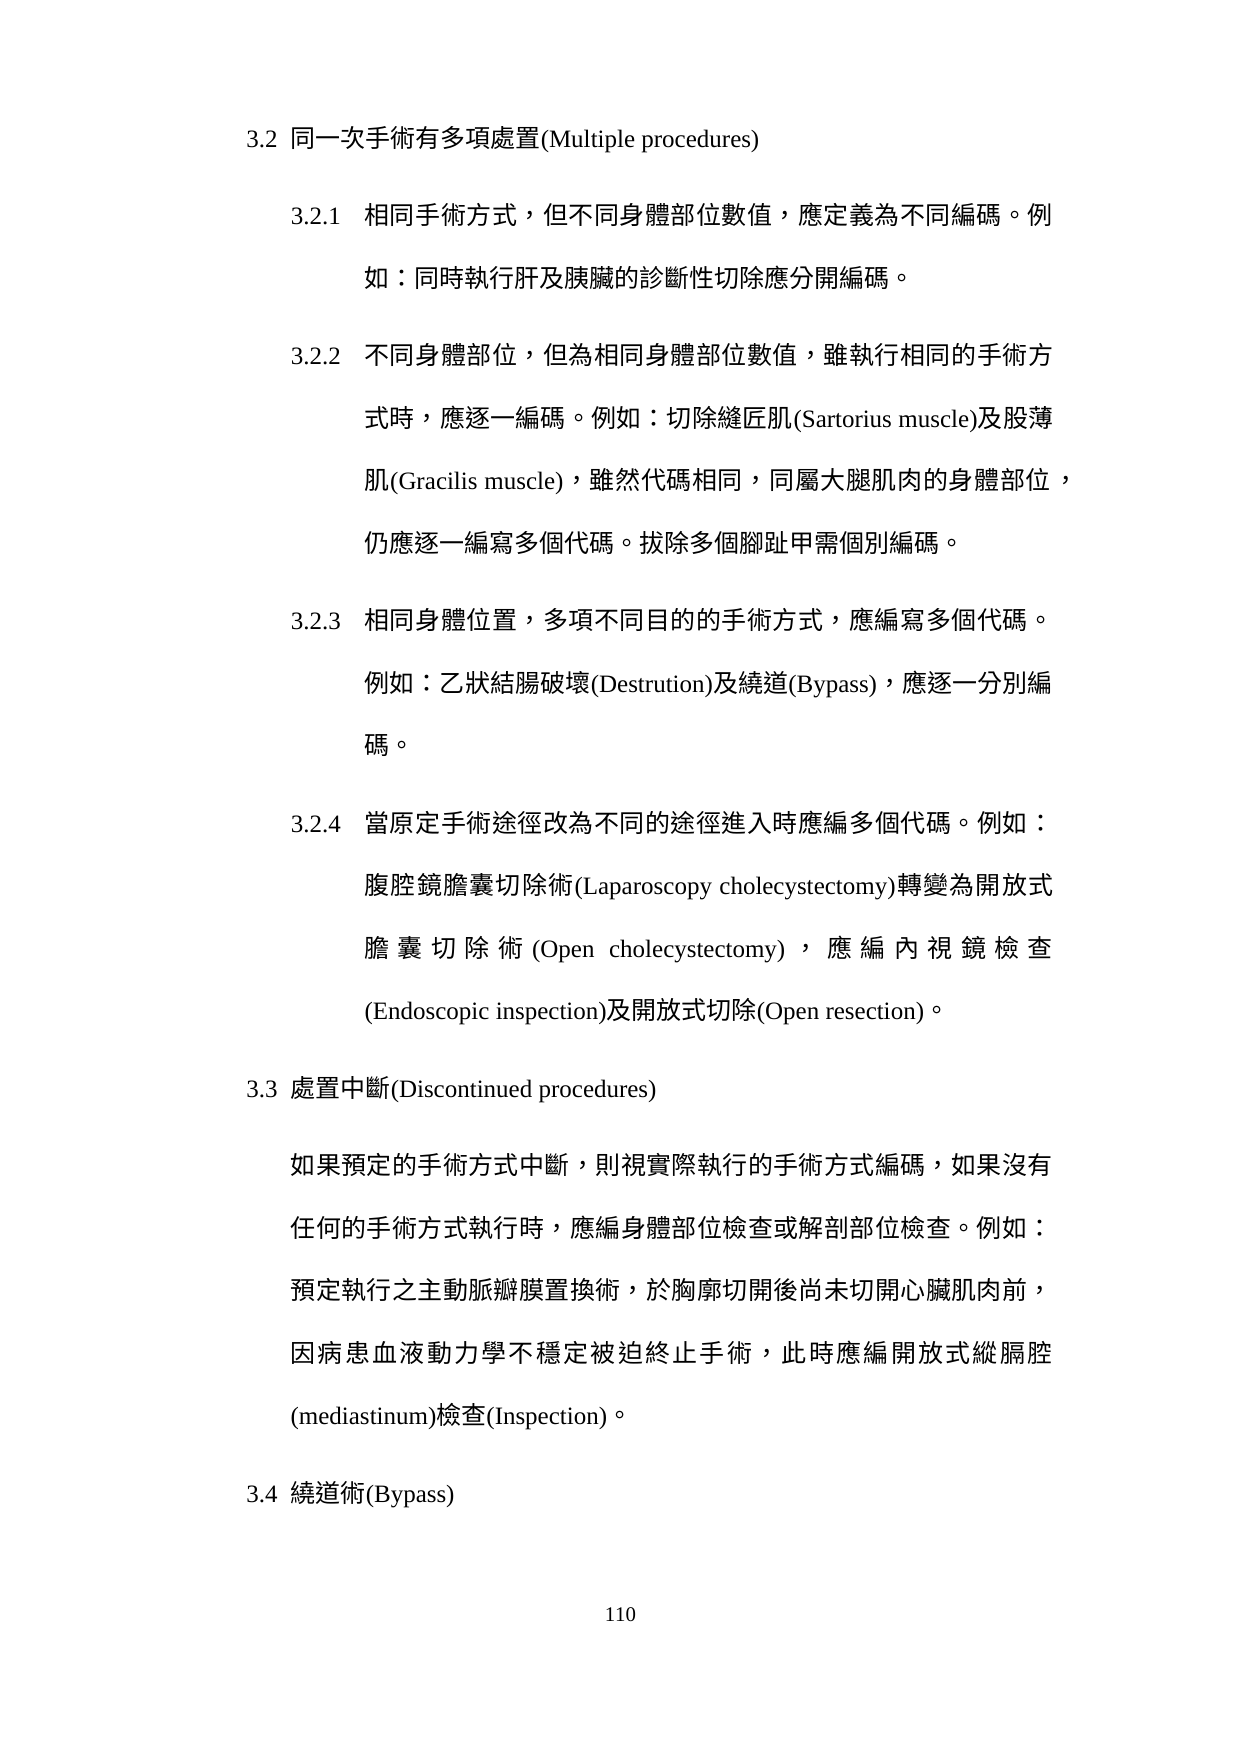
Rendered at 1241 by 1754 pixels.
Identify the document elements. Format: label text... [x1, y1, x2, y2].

list 相同手術方式，但不同身體部位數值，應定義為不同編碼。例如：同時執行肝及胰臟的診斷性切除應分開編碼。 [291, 172, 1053, 297]
text 如果預定的手術方式中斷，則視實際執行的手術方式編碼，如果沒有任何的手術方式執行時，應編身體部位檢查或解剖部位檢查。例如：預定執行之主動脈瓣膜置換術，於胸廓切開後尚未切開心臟肌肉前，因病患血液動力學不穩定被迫終止手術，此時應編開放式縱膈腔(mediastinum)檢查(Inspection)。 [290, 1122, 1053, 1434]
list 處置中斷(Discontinued procedures) [246, 1044, 1053, 1107]
list 相同身體位置，多項不同目的的手術方式，應編寫多個代碼。例如：乙狀結腸破壞(Destrution)及繞道(Bypass)，應逐一分別編碼。 [291, 577, 1053, 764]
list 不同身體部位，但為相同身體部位數值，雖執行相同的手術方式時，應逐一編碼。例如：切除縫匠肌(Sartorius muscle)及股薄肌(Gracilis muscle)，雖然代碼相同，同屬大腿肌肉的身體部位，仍應逐一編寫多個代碼。拔除多個腳趾甲需個別編碼。 [291, 312, 1053, 562]
list 當原定手術途徑改為不同的途徑進入時應編多個代碼。例如：腹腔鏡膽囊切除術(Laparoscopy cholecystectomy)轉變為開放式膽囊切除術(Open cholecystectomy)，應編內視鏡檢查(Endoscopic inspection)及開放式切除(Open resection)。 [291, 779, 1053, 1029]
list 繞道術(Bypass) [246, 1449, 1053, 1512]
list 同一次手術有多項處置(Multiple procedures) [246, 94, 1053, 157]
